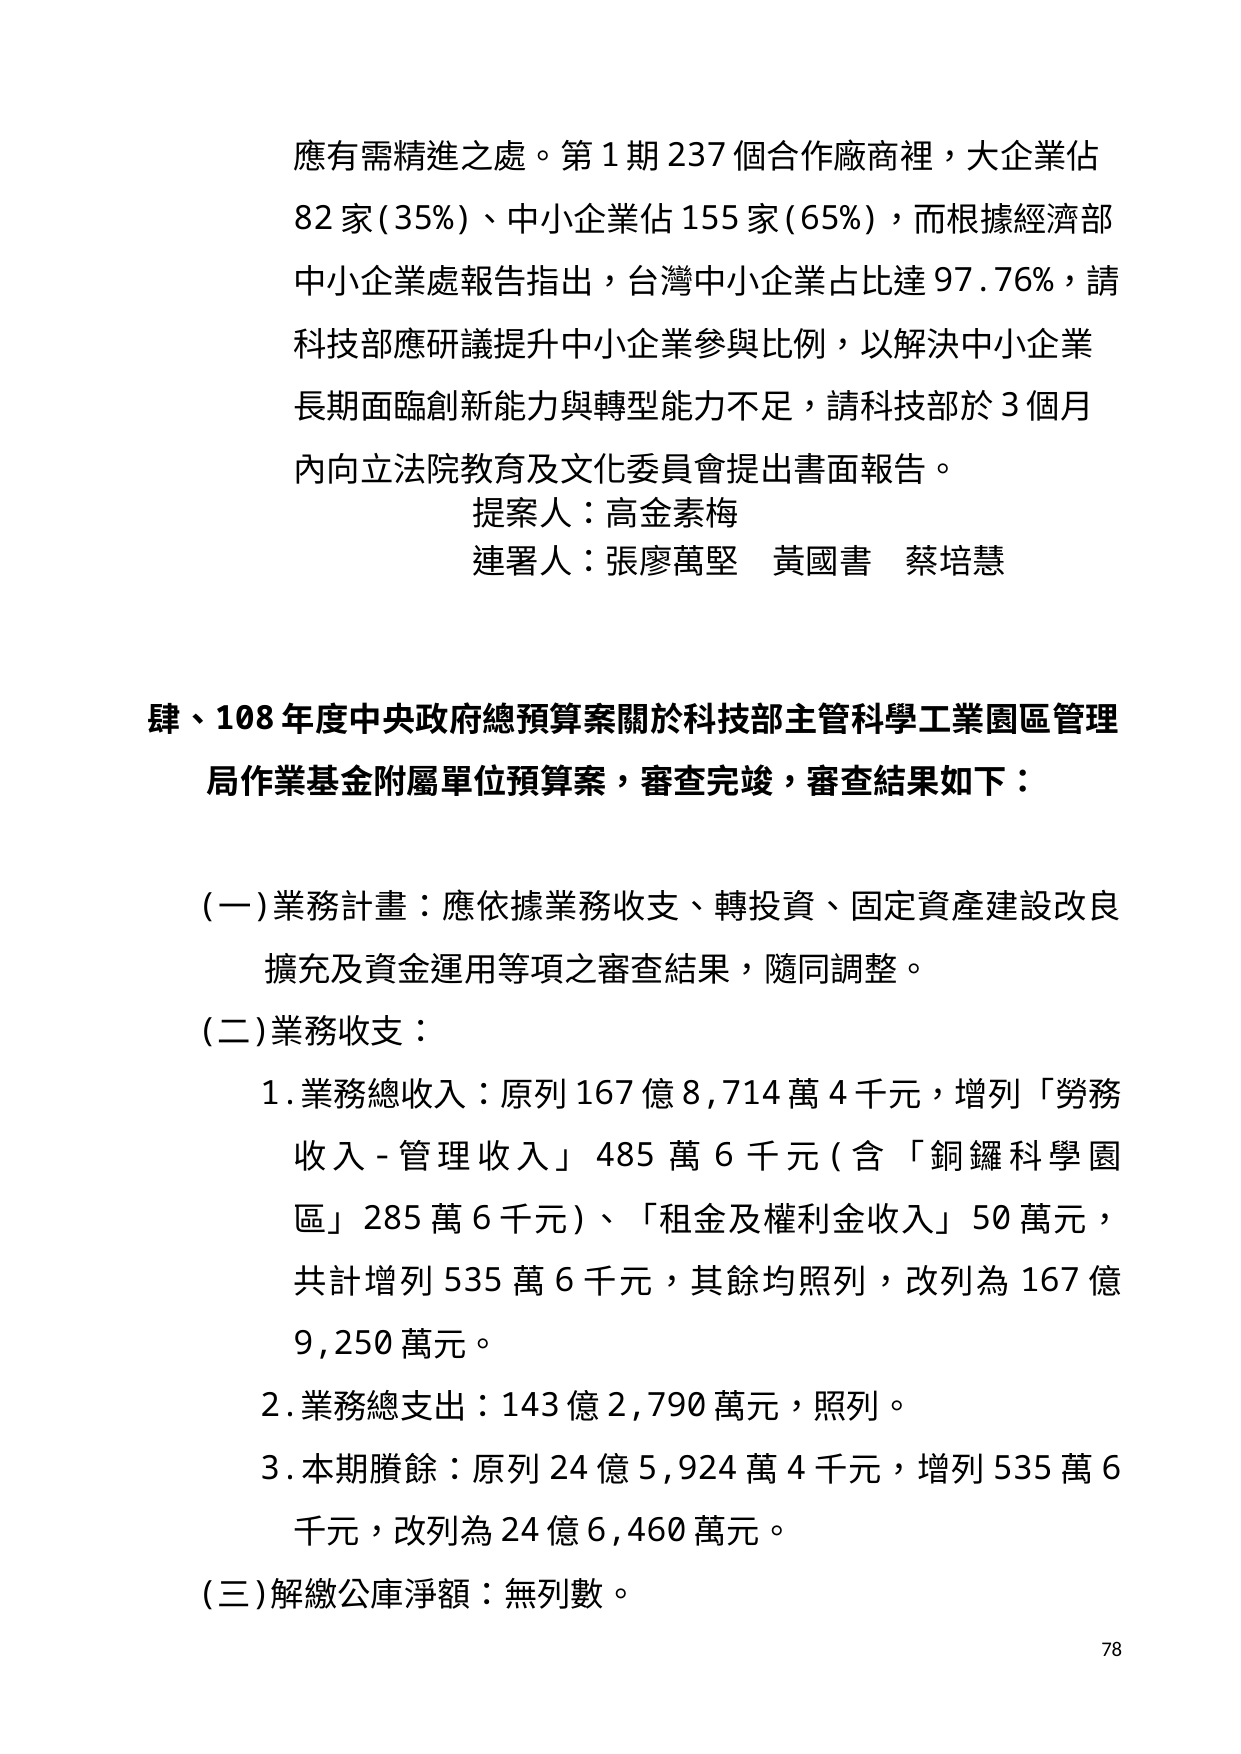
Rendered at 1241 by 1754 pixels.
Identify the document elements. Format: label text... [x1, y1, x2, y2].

text 連署人：張廖萬堅 黃國書 蔡培慧 [472, 535, 1122, 583]
text 肆、108年度中央政府總預算案關於科技部主管科學工業園區管理局作業基金附屬單位預算案，審查完竣，審查結果如下： [147, 675, 1122, 800]
text (一)業務計畫：應依據業務收支、轉投資、固定資產建設改良擴充及資金運用等項之審查結果，隨同調整。 [197, 862, 1122, 987]
text 1.業務總收入：原列167億8,714萬4千元，增列「勞務收入-管理收入」485萬6千元(含「銅鑼科學園區」285萬6千元)、「租金及權利金收入」50萬元，共計增列535萬6千元，其餘均照列，改列為167億9,250萬元。 [260, 1050, 1122, 1362]
text (二)業務收支： [197, 987, 1122, 1050]
text (三)解繳公庫淨額：無列數。 [197, 1550, 1122, 1612]
text 應有需精進之處。第1期237個合作廠商裡，大企業佔82家(35%)、中小企業佔155家(65%)，而根據經濟部中小企業處報告指出，台灣中小企業占比達97.76%，請科技部應研議提升中小企業參與比例，以解決中小企業長期面臨創新能力與轉型能力不足，請科技部於3個月內向立法院教育及文化委員會提出書面報告。 [260, 112, 1122, 487]
text 2.業務總支出：143億2,790萬元，照列。 [260, 1362, 1122, 1425]
text 3.本期賸餘：原列24億5,924萬4千元，增列535萬6千元，改列為24億6,460萬元。 [260, 1425, 1122, 1550]
text 提案人：高金素梅 [472, 487, 1122, 535]
